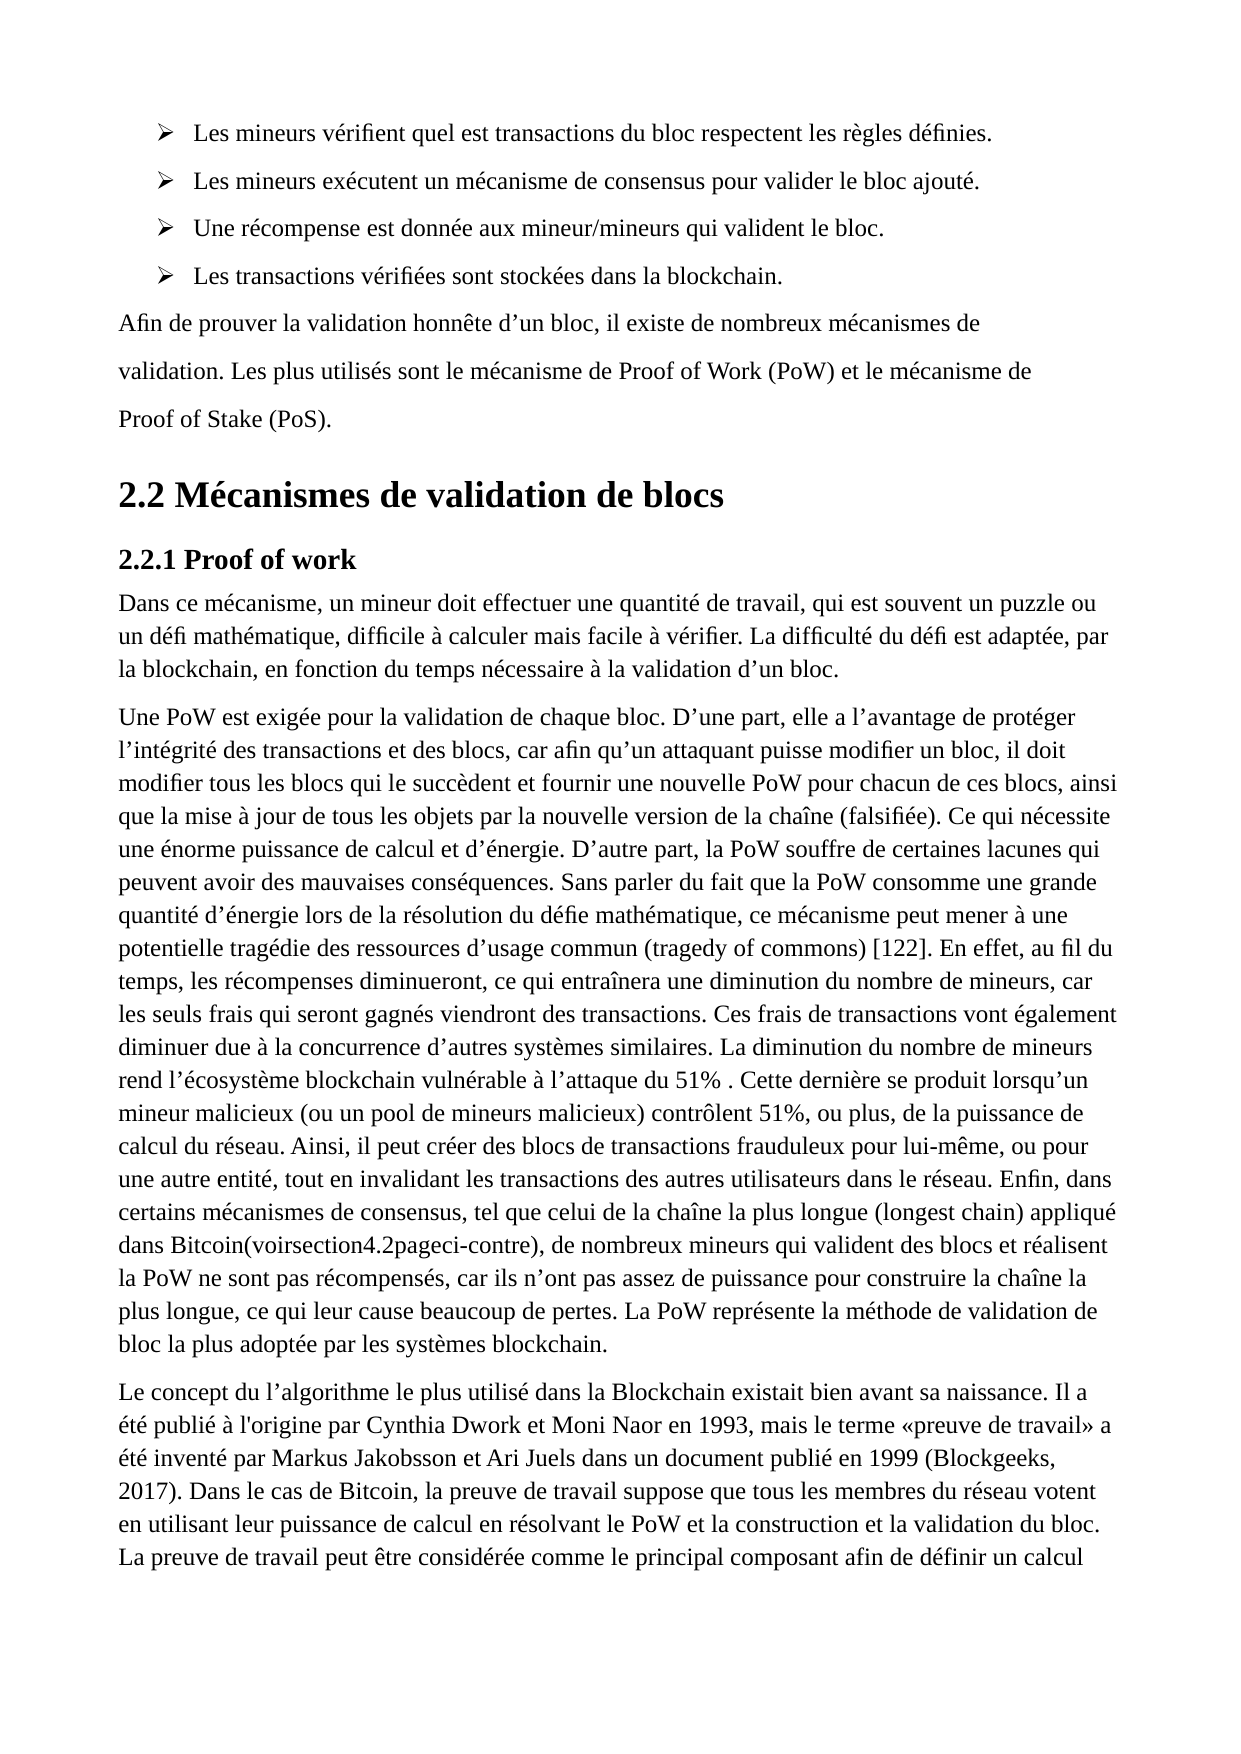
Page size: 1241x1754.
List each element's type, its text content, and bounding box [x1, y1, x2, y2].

text validation. Les plus utilisés sont le mécanisme de Proof of Work (PoW) et le mécanisme de [118, 356, 1122, 385]
text Aﬁn de prouver la validation honnête d’un bloc, il existe de nombreux mécanismes de [118, 308, 1122, 337]
text Le concept du l’algorithme le plus utilisé dans la Blockchain existait bien avant sa naissance. Il a été publié à l'origine par Cynthia Dwork et Moni Naor en 1993, mais le terme «preuve de travail» a été inventé par Markus Jakobsson et Ari Juels dans un document publié en 1999 (Blockgeeks, 2017). Dans le cas de Bitcoin, la preuve de travail suppose que tous les membres du réseau votent en utilisant leur puissance de calcul en résolvant le PoW et la construction et la validation du bloc. La preuve de travail peut être considérée comme le principal composant afin de définir un calcul [118, 1377, 1122, 1571]
text Proof of Stake (PoS). [118, 404, 1122, 432]
text Une PoW est exigée pour la validation de chaque bloc. D’une part, elle a l’avantage de protéger l’intégrité des transactions et des blocs, car aﬁn qu’un attaquant puisse modiﬁer un bloc, il doit modiﬁer tous les blocs qui le succèdent et fournir une nouvelle PoW pour chacun de ces blocs, ainsi que la mise à jour de tous les objets par la nouvelle version de la chaîne (falsiﬁée). Ce qui nécessite une énorme puissance de calcul et d’énergie. D’autre part, la PoW souffre de certaines lacunes qui peuvent avoir des mauvaises conséquences. Sans parler du fait que la PoW consomme une grande quantité d’énergie lors de la résolution du déﬁe mathématique, ce mécanisme peut mener à une potentielle tragédie des ressources d’usage commun (tragedy of commons) [122]. En effet, au ﬁl du temps, les récompenses diminueront, ce qui entraînera une diminution du nombre de mineurs, car les seuls frais qui seront gagnés viendront des transactions. Ces frais de transactions vont également diminuer due à la concurrence d’autres systèmes similaires. La diminution du nombre de mineurs rend l’écosystème blockchain vulnérable à l’attaque du 51% . Cette dernière se produit lorsqu’un mineur malicieux (ou un pool de mineurs malicieux) contrôlent 51%, ou plus, de la puissance de calcul du réseau. Ainsi, il peut créer des blocs de transactions frauduleux pour lui-même, ou pour une autre entité, tout en invalidant les transactions des autres utilisateurs dans le réseau. Enﬁn, dans certains mécanismes de consensus, tel que celui de la chaîne la plus longue (longest chain) appliqué dans Bitcoin(voirsection4.2pageci-contre), de nombreux mineurs qui valident des blocs et réalisent la PoW ne sont pas récompensés, car ils n’ont pas assez de puissance pour construire la chaîne la plus longue, ce qui leur cause beaucoup de pertes. La PoW représente la méthode de validation de bloc la plus adoptée par les systèmes blockchain. [118, 702, 1122, 1358]
text Dans ce mécanisme, un mineur doit effectuer une quantité de travail, qui est souvent un puzzle ou un déﬁ mathématique, difﬁcile à calculer mais facile à vériﬁer. La difﬁculté du déﬁ est adaptée, par la blockchain, en fonction du temps nécessaire à la validation d’un bloc. [118, 588, 1122, 683]
list Une récompense est donnée aux mineur/mineurs qui valident le bloc. [156, 213, 1122, 242]
list Les mineurs vériﬁent quel est transactions du bloc respectent les règles déﬁnies. [156, 118, 1122, 147]
subtitle 2.2 Mécanismes de validation de blocs [118, 472, 1122, 515]
subtitle 2.2.1 Proof of work [118, 542, 1122, 576]
list Les transactions vériﬁées sont stockées dans la blockchain. [156, 261, 1122, 290]
list Les mineurs exécutent un mécanisme de consensus pour valider le bloc ajouté. [156, 166, 1122, 194]
